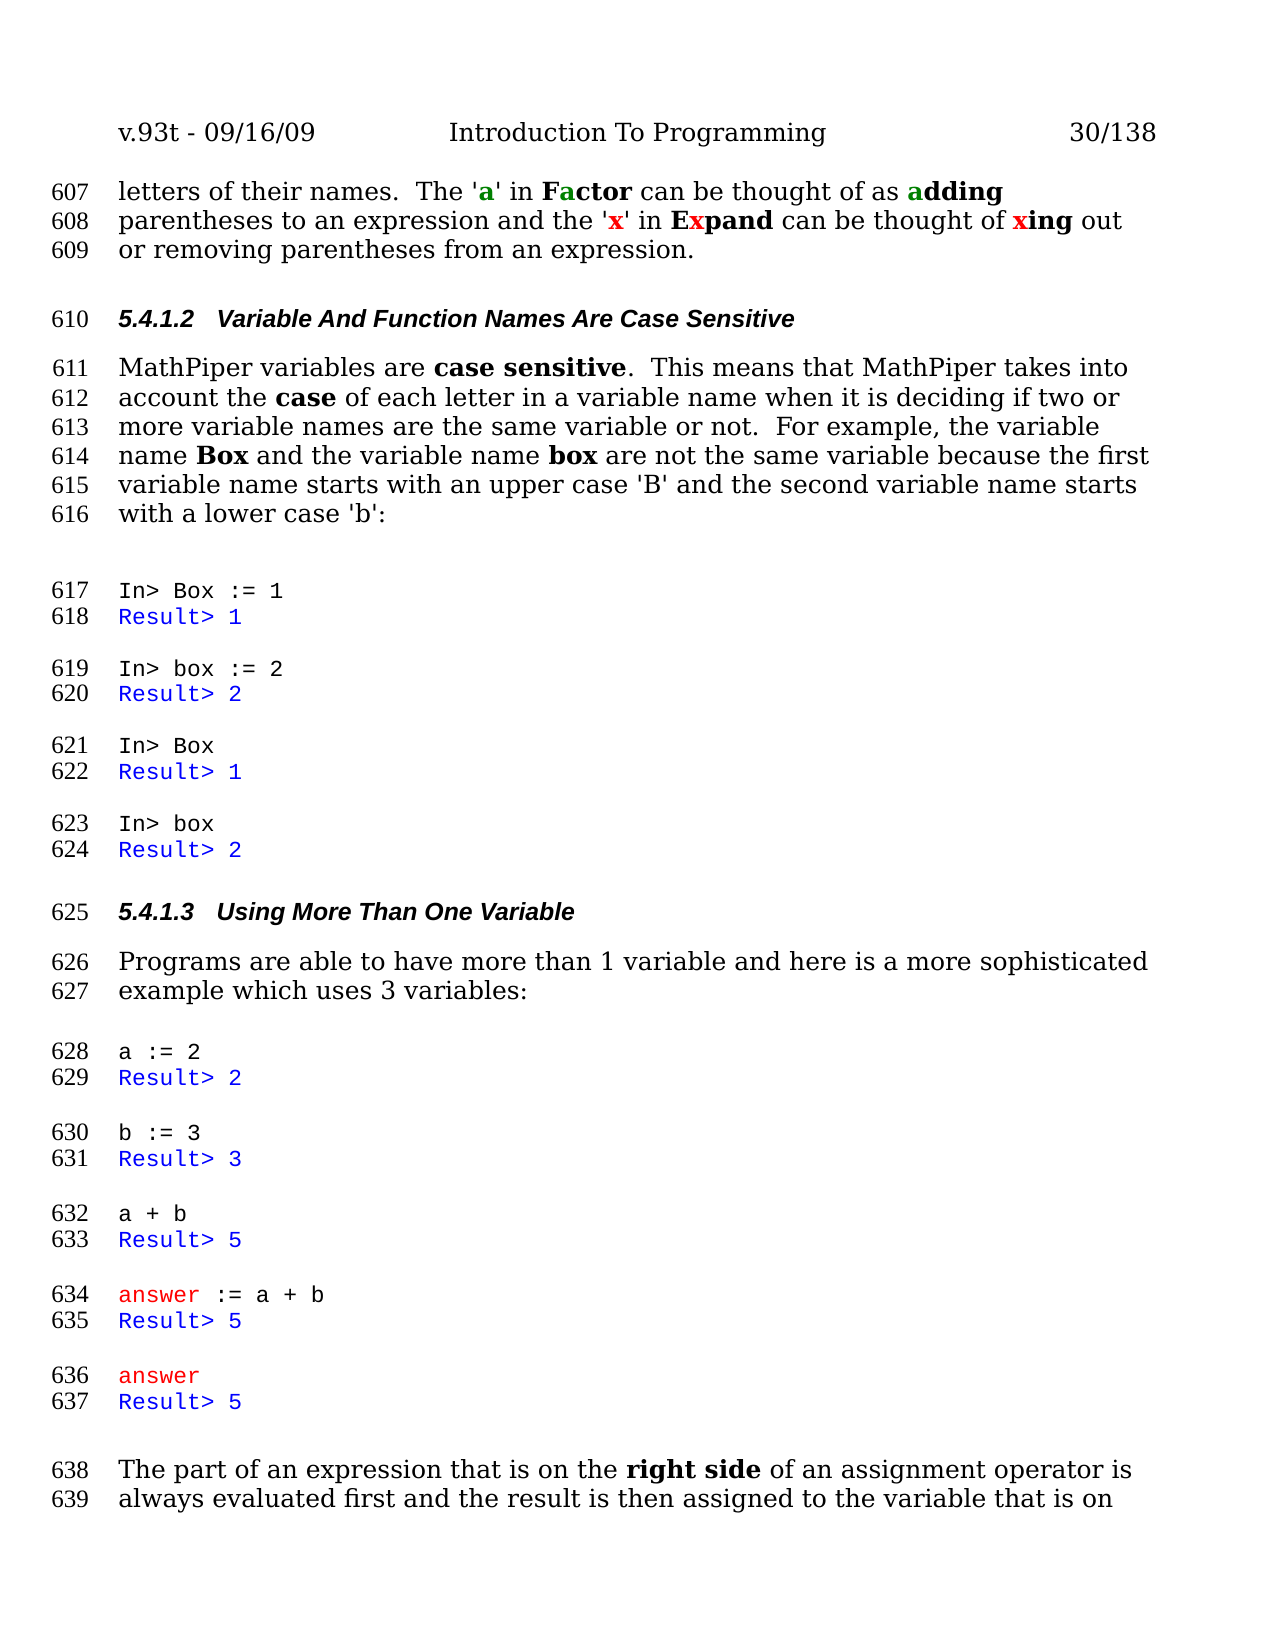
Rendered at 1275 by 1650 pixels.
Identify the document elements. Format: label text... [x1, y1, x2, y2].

text Result> 5 [118, 1228, 1157, 1254]
subtitle Variable And Function Names Are Case Sensitive [118, 304, 1157, 332]
text In> box := 2 [118, 657, 1157, 683]
text a + b [118, 1202, 1157, 1228]
text Result> 1 [118, 605, 1157, 631]
text Result> 2 [118, 1066, 1157, 1092]
text Result> 1 [118, 761, 1157, 787]
text Programs are able to have more than 1 variable and here is a more sophisticated example which uses 3 variables: [118, 947, 1157, 1005]
subtitle Using More Than One Variable [118, 897, 1157, 926]
text Result> 5 [118, 1309, 1157, 1335]
text Result> 3 [118, 1147, 1157, 1173]
text letters of their names. The 'a' in Factor can be thought of as adding parentheses to an expression and the 'x' in Expand can be thought of xing out or removing parentheses from an expression. [118, 177, 1157, 265]
text answer := a + b [118, 1283, 1157, 1309]
text answer [118, 1364, 1157, 1391]
text b := 3 [118, 1121, 1157, 1147]
text Result> 5 [118, 1391, 1157, 1416]
text MathPiper variables are case sensitive. This means that MathPiper takes into account the case of each letter in a variable name when it is deciding if two or more variable names are the same variable or not. For example, the variable name Box and the variable name box are not the same variable because the first variable name starts with an upper case 'B' and the second variable name starts with a lower case 'b': [118, 353, 1157, 529]
text a := 2 [118, 1040, 1157, 1066]
text In> Box [118, 735, 1157, 761]
text In> Box := 1 [118, 579, 1157, 605]
text In> box [118, 812, 1157, 838]
text Result> 2 [118, 838, 1157, 864]
text Result> 2 [118, 683, 1157, 709]
text The part of an expression that is on the right side of an assignment operator is always evaluated first and the result is then assigned to the variable that is on [118, 1454, 1157, 1513]
